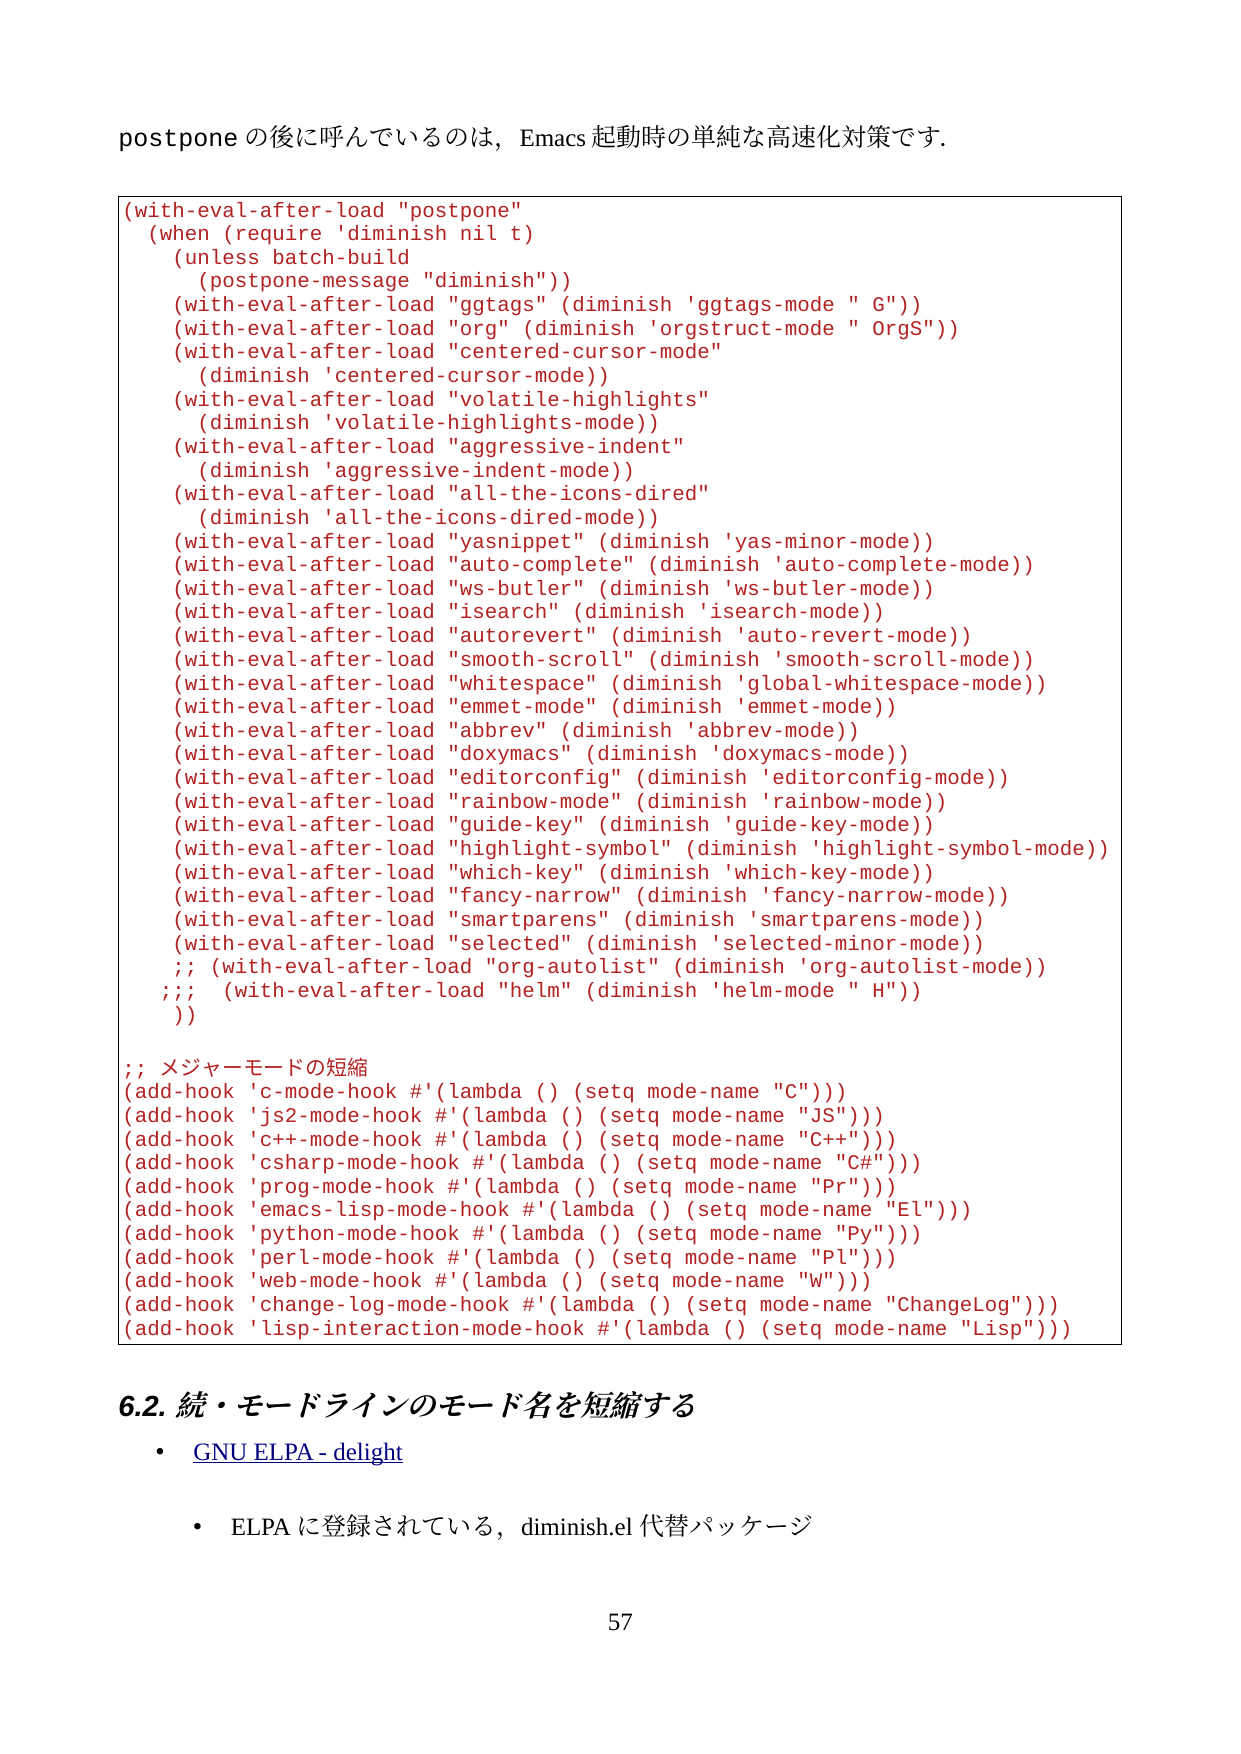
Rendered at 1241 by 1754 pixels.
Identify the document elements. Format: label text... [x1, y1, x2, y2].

text (diminish 'aggressive-indent-mode)) [119, 456, 1121, 479]
text (with-eval-after-load "autorevert" (diminish 'auto-revert-mode)) [119, 621, 1121, 645]
list ELPAに登録されている，diminish.el 代替パッケージ [193, 1507, 1122, 1572]
text (postpone-message "diminish")) [119, 267, 1121, 290]
text (add-hook 'c-mode-hook #'(lambda () (setq mode-name "C"))) [119, 1077, 1121, 1101]
text (diminish 'all-the-icons-dired-mode)) [119, 503, 1121, 527]
text (add-hook 'perl-mode-hook #'(lambda () (setq mode-name "Pl"))) [119, 1243, 1121, 1266]
text (add-hook 'change-log-mode-hook #'(lambda () (setq mode-name "ChangeLog"))) [119, 1290, 1121, 1314]
text (with-eval-after-load "whitespace" (diminish 'global-whitespace-mode)) [119, 668, 1121, 692]
text (add-hook 'c++-mode-hook #'(lambda () (setq mode-name "C++"))) [119, 1124, 1121, 1148]
text (with-eval-after-load "ggtags" (diminish 'ggtags-mode " G")) [119, 290, 1121, 314]
text (with-eval-after-load "editorconfig" (diminish 'editorconfig-mode)) [119, 763, 1121, 787]
text (with-eval-after-load "isearch" (diminish 'isearch-mode)) [119, 598, 1121, 621]
text )) [119, 999, 1121, 1023]
text (add-hook 'lisp-interaction-mode-hook #'(lambda () (setq mode-name "Lisp"))) [119, 1314, 1121, 1344]
text (with-eval-after-load "auto-complete" (diminish 'auto-complete-mode)) [119, 550, 1121, 574]
text (diminish 'centered-cursor-mode)) [119, 361, 1121, 385]
text (with-eval-after-load "abbrev" (diminish 'abbrev-mode)) [119, 716, 1121, 739]
text (with-eval-after-load "smartparens" (diminish 'smartparens-mode)) [119, 905, 1121, 929]
subtitle 続・モードラインのモード名を短縮する [118, 1383, 1122, 1424]
text (with-eval-after-load "emmet-mode" (diminish 'emmet-mode)) [119, 692, 1121, 716]
list GNU ELPA - delight [156, 1437, 1122, 1494]
text (with-eval-after-load "doxymacs" (diminish 'doxymacs-mode)) [119, 739, 1121, 763]
text (with-eval-after-load "which-key" (diminish 'which-key-mode)) [119, 858, 1121, 881]
text (with-eval-after-load "smooth-scroll" (diminish 'smooth-scroll-mode)) [119, 645, 1121, 668]
text ;;; (with-eval-after-load "helm" (diminish 'helm-mode " H")) [119, 976, 1121, 999]
text ;; (with-eval-after-load "org-autolist" (diminish 'org-autolist-mode)) [119, 952, 1121, 976]
text (when (require 'diminish nil t) [119, 219, 1121, 243]
text (with-eval-after-load "guide-key" (diminish 'guide-key-mode)) [119, 810, 1121, 834]
text (unless batch-build [119, 243, 1121, 267]
text postpone の後に呼んでいるのは，Emacs起動時の単純な高速化対策です． [118, 118, 1122, 183]
text (with-eval-after-load "rainbow-mode" (diminish 'rainbow-mode)) [119, 787, 1121, 810]
text (add-hook 'emacs-lisp-mode-hook #'(lambda () (setq mode-name "El"))) [119, 1196, 1121, 1219]
text ;; メジャーモードの短縮 [119, 1047, 1121, 1077]
text (with-eval-after-load "selected" (diminish 'selected-minor-mode)) [119, 929, 1121, 952]
text (with-eval-after-load "all-the-icons-dired" [119, 479, 1121, 503]
text (with-eval-after-load "volatile-highlights" [119, 385, 1121, 408]
text (add-hook 'js2-mode-hook #'(lambda () (setq mode-name "JS"))) [119, 1101, 1121, 1124]
text (add-hook 'python-mode-hook #'(lambda () (setq mode-name "Py"))) [119, 1219, 1121, 1243]
text (with-eval-after-load "postpone" [119, 197, 1121, 219]
text (with-eval-after-load "aggressive-indent" [119, 432, 1121, 456]
text (add-hook 'web-mode-hook #'(lambda () (setq mode-name "W"))) [119, 1266, 1121, 1290]
text (with-eval-after-load "fancy-narrow" (diminish 'fancy-narrow-mode)) [119, 881, 1121, 905]
text (diminish 'volatile-highlights-mode)) [119, 408, 1121, 432]
text (with-eval-after-load "ws-butler" (diminish 'ws-butler-mode)) [119, 574, 1121, 598]
text (with-eval-after-load "org" (diminish 'orgstruct-mode " OrgS")) [119, 314, 1121, 337]
text (with-eval-after-load "yasnippet" (diminish 'yas-minor-mode)) [119, 527, 1121, 550]
text (add-hook 'csharp-mode-hook #'(lambda () (setq mode-name "C#"))) [119, 1148, 1121, 1172]
text (with-eval-after-load "highlight-symbol" (diminish 'highlight-symbol-mode)) [119, 834, 1121, 858]
text (add-hook 'prog-mode-hook #'(lambda () (setq mode-name "Pr"))) [119, 1172, 1121, 1196]
text (with-eval-after-load "centered-cursor-mode" [119, 337, 1121, 361]
